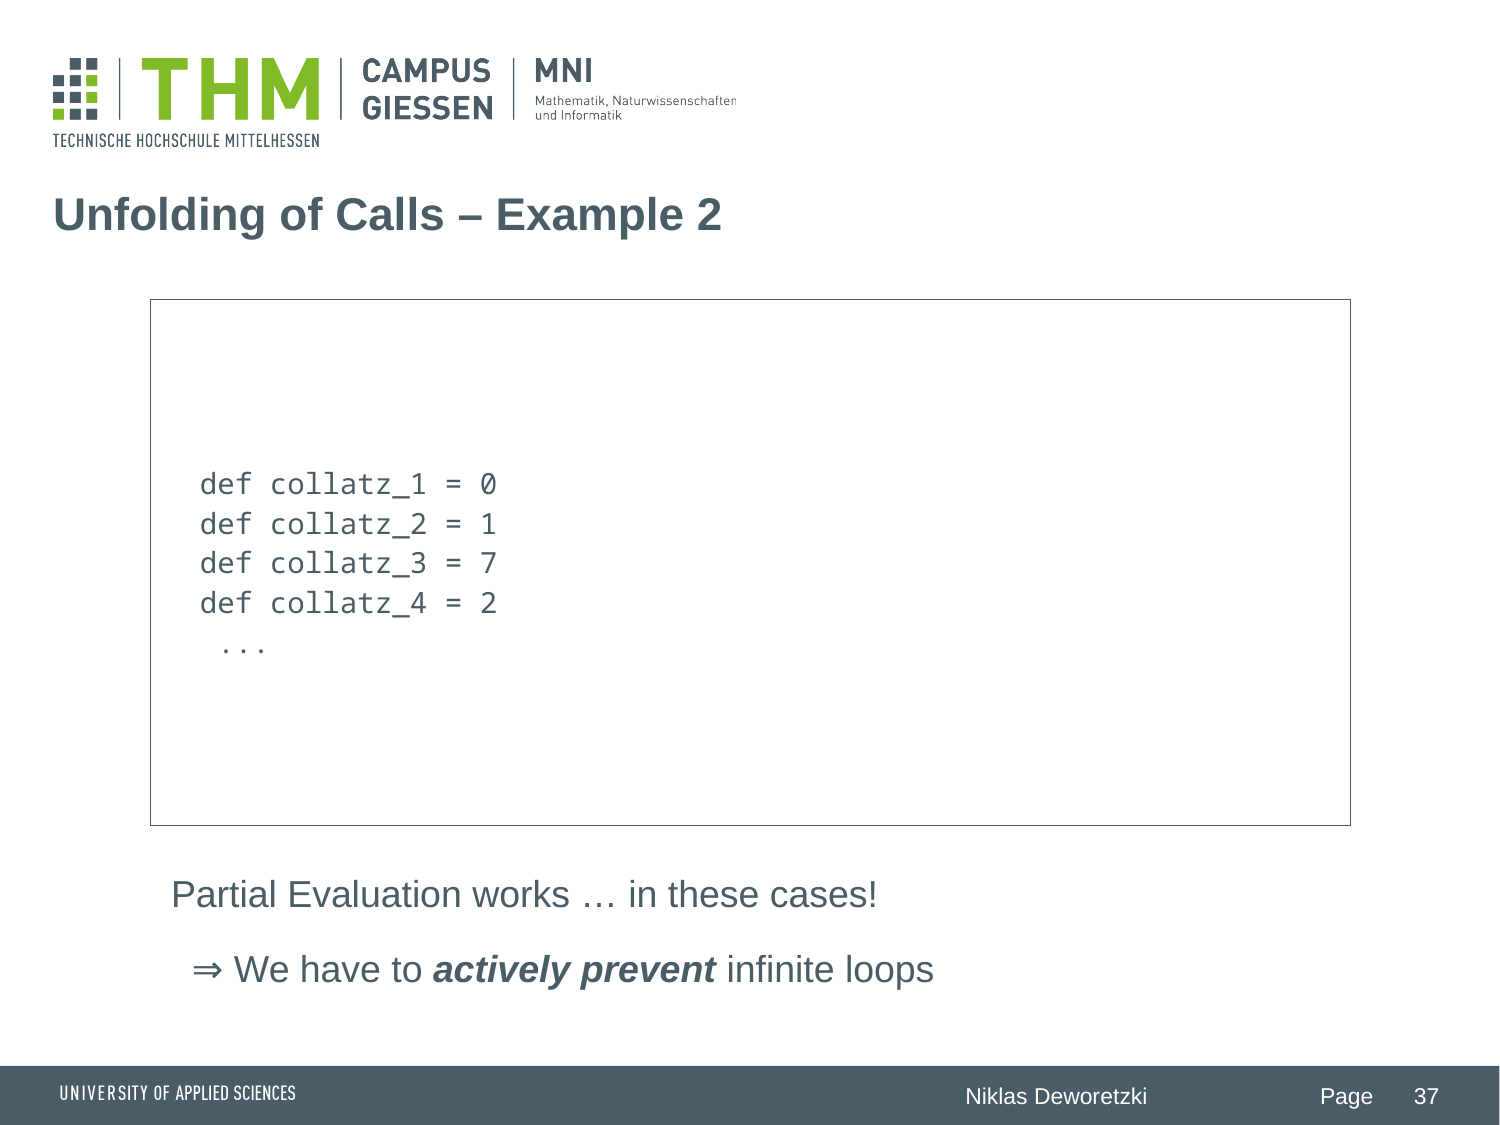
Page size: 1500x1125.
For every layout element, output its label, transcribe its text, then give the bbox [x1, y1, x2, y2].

list Partial Evaluation works … in these cases! ⇒ We have to actively prevent infinite loops [150, 862, 1351, 955]
picture [59, 1082, 296, 1104]
picture [53, 58, 736, 147]
title Unfolding of Calls – Example 2 [53, 177, 1435, 272]
text_box def collatz_1 = 0 def collatz_2 = 1 def collatz_3 = 7 def collatz_4 = 2 ... [150, 299, 1351, 826]
slide_number [1376, 1073, 1455, 1118]
